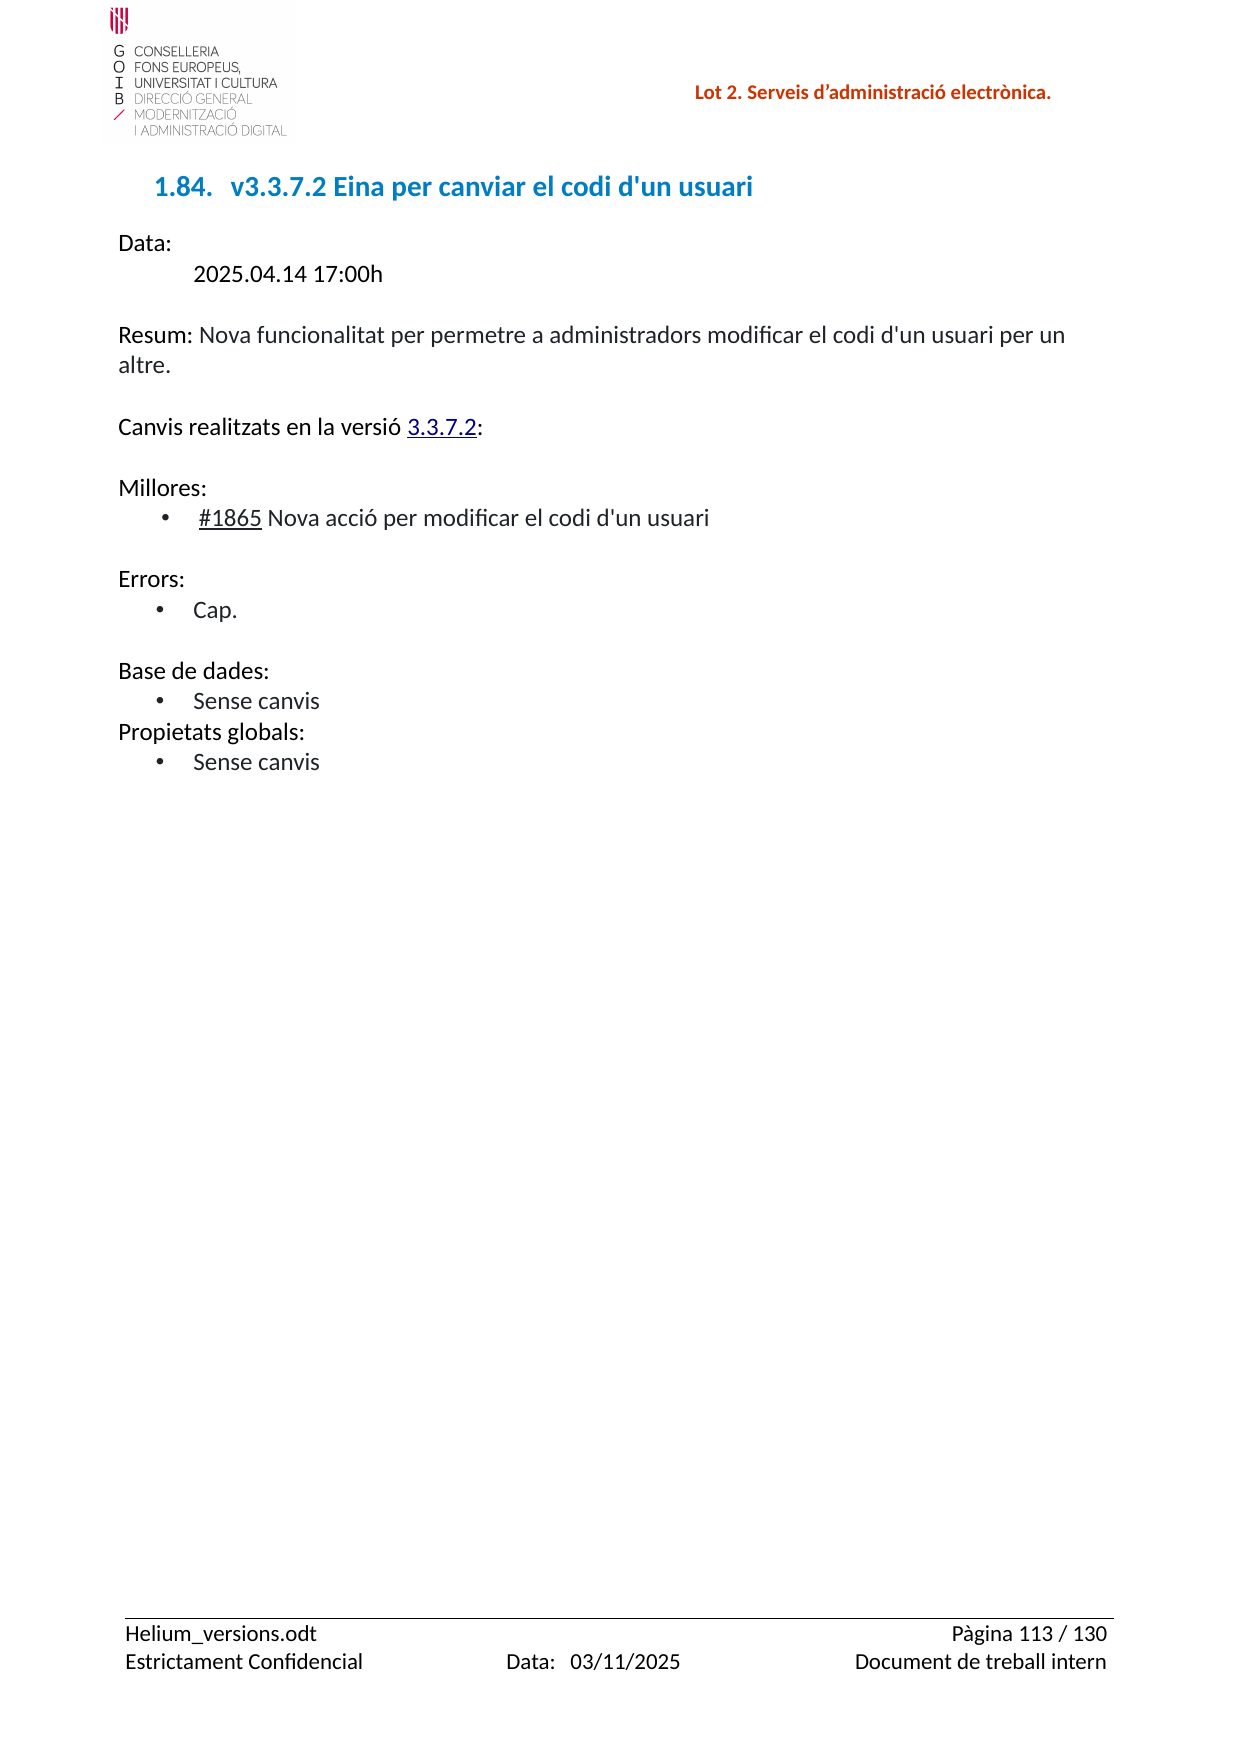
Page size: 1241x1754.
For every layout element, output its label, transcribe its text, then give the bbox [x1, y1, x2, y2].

text Propietats globals: [118, 716, 1122, 746]
text Base de dades: [118, 655, 1122, 685]
picture [100, 0, 297, 144]
text 2025.04.14 17:00h [118, 258, 1122, 289]
list Sense canvis [156, 746, 1122, 777]
subtitle v3.3.7.2 Eina per canviar el codi d'un usuari [153, 168, 1122, 204]
text Errors: [118, 563, 1122, 594]
list #1865 Nova acció per modificar el codi d'un usuari [161, 502, 1122, 533]
text Canvis realitzats en la versió 3.3.7.2: [118, 411, 1122, 441]
text Data: [118, 228, 1122, 258]
text Resum: Nova funcionalitat per permetre a administradors modificar el codi d'un usuari per un altre. [118, 319, 1122, 380]
list Cap. [156, 594, 1122, 624]
text Millores: [118, 472, 1122, 502]
list Sense canvis [156, 685, 1122, 716]
